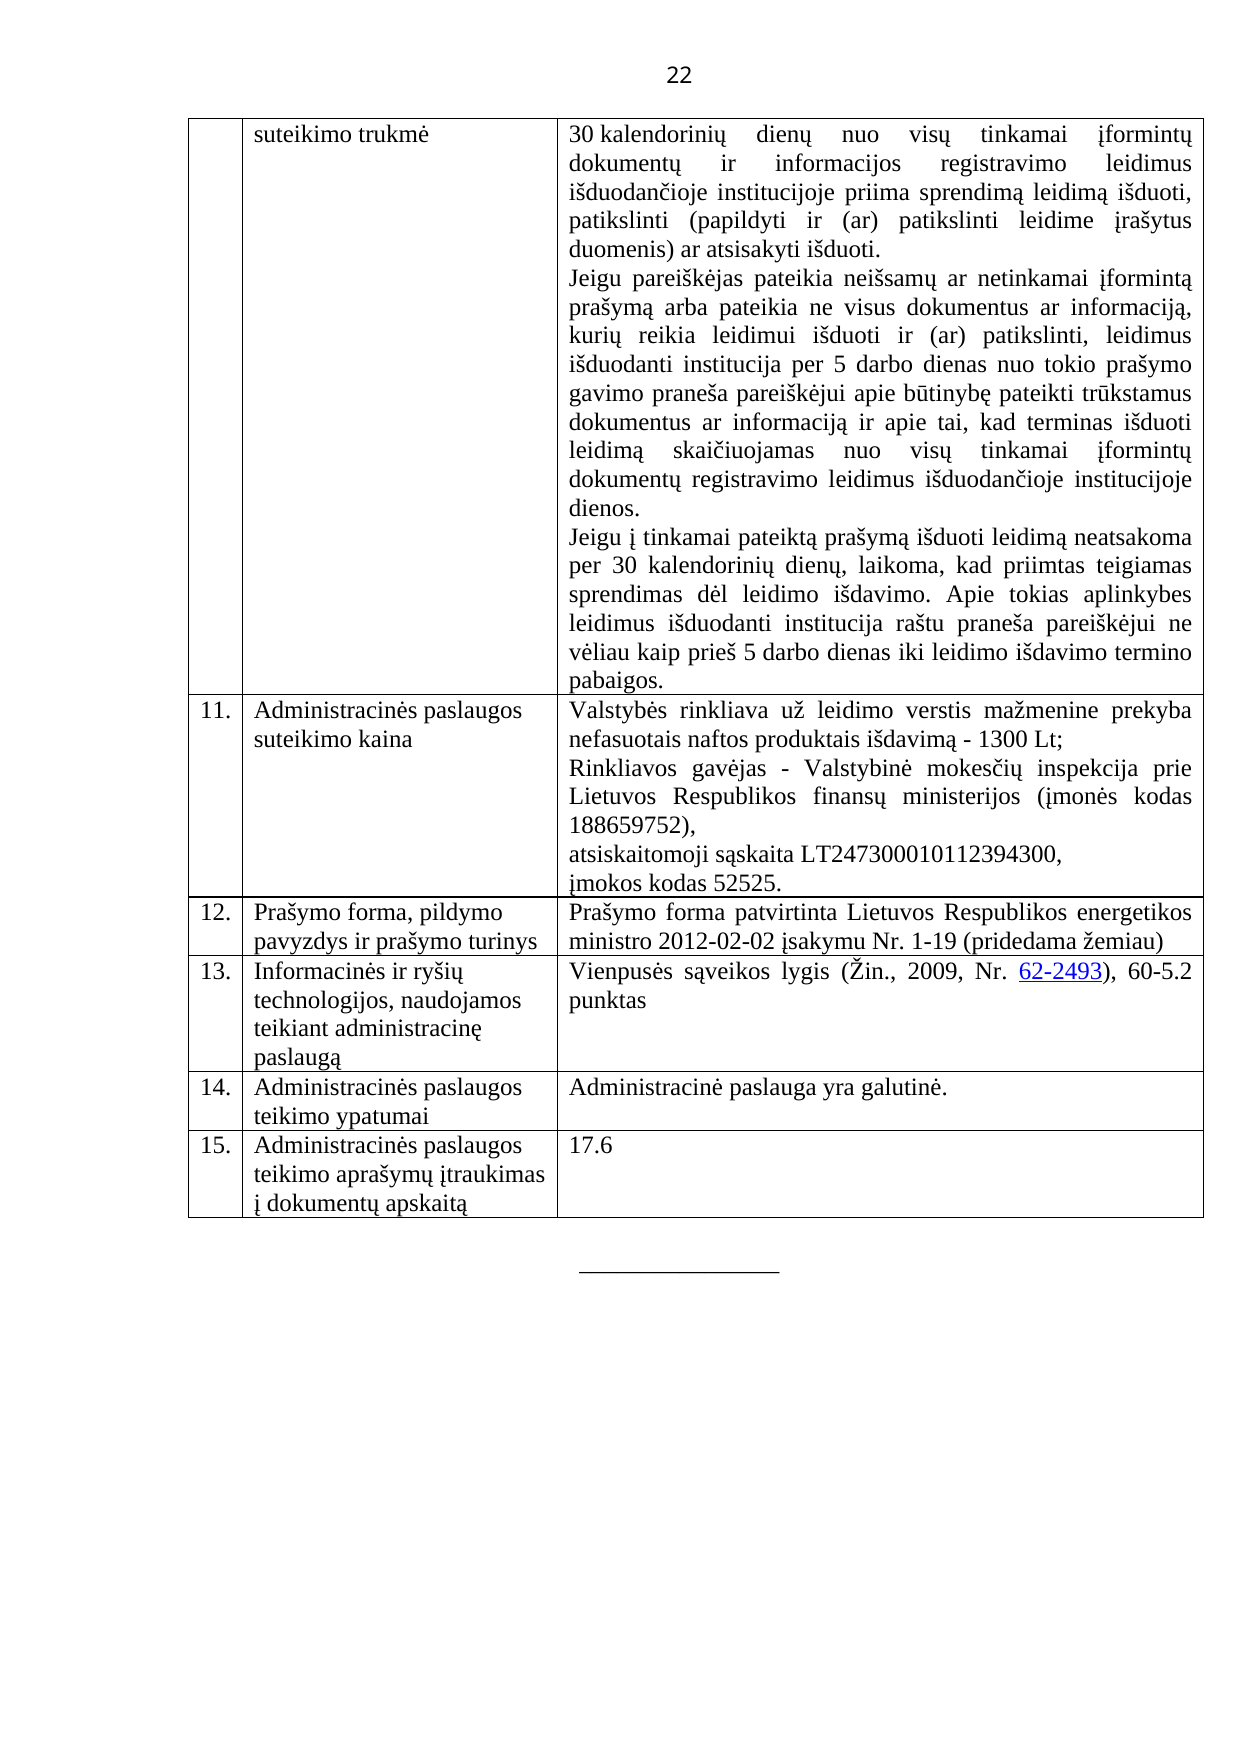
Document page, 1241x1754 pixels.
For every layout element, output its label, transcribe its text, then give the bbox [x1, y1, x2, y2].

table_cell Vienpusės sąveikos lygis (Žin., 2009, Nr. 62-2493), 60-5.2 punktas [558, 956, 1203, 1071]
table_cell 15. [189, 1131, 242, 1217]
table_cell 11. [189, 695, 242, 896]
table_cell 13. [189, 956, 242, 1071]
table_cell 14. [189, 1072, 242, 1129]
table_cell Valstybės rinkliava už leidimo verstis mažmenine prekyba nefasuotais naftos produktais išdavimą - 1300 Lt; Rinkliavos gavėjas - Valstybinė mokesčių inspekcija prie Lietuvos Respublikos finansų ministerijos (įmonės kodas 188659752), atsiskaitomoji sąskaita LT247300010112394300, įmokos kodas 52525. [558, 695, 1203, 896]
table_cell Administracinė paslauga yra galutinė. [558, 1072, 1203, 1129]
table_cell Informacinės ir ryšių technologijos, naudojamos teikiant administracinę paslaugą [243, 956, 557, 1071]
table_cell Prašymo forma patvirtinta Lietuvos Respublikos energetikos ministro 2012-02-02 įsakymu Nr. 1-19 (pridedama žemiau) [558, 898, 1203, 955]
table_cell 30 kalendorinių dienų nuo visų tinkamai įformintų dokumentų ir informacijos registravimo leidimus išduodančioje institucijoje priima sprendimą leidimą išduoti, patikslinti (papildyti ir (ar) patikslinti leidime įrašytus duomenis) ar atsisakyti išduoti. Jeigu pareiškėjas pateikia neišsamų ar netinkamai įformintą prašymą arba pateikia ne visus dokumentus ar informaciją, kurių reikia leidimui išduoti ir (ar) patikslinti, leidimus išduodanti institucija per 5 darbo dienas nuo tokio prašymo gavimo praneša pareiškėjui apie būtinybę pateikti trūkstamus dokumentus ar informaciją ir apie tai, kad terminas išduoti leidimą skaičiuojamas nuo visų tinkamai įformintų dokumentų registravimo leidimus išduodančioje institucijoje dienos. Jeigu į tinkamai pateiktą prašymą išduoti leidimą neatsakoma per 30 kalendorinių dienų, laikoma, kad priimtas teigiamas sprendimas dėl leidimo išdavimo. Apie tokias aplinkybes leidimus išduodanti institucija raštu praneša pareiškėjui ne vėliau kaip prieš 5 darbo dienas iki leidimo išdavimo termino pabaigos. [558, 119, 1203, 694]
table_cell Administracinės paslaugos suteikimo kaina [243, 695, 557, 896]
table_cell suteikimo trukmė [243, 119, 557, 694]
table_cell Administracinės paslaugos teikimo aprašymų įtraukimas į dokumentų apskaitą [243, 1131, 557, 1217]
table_cell 17.6 [558, 1131, 1203, 1217]
table_cell 12. [189, 898, 242, 955]
table_cell [189, 119, 242, 694]
text ________________ [177, 1247, 1181, 1275]
table_cell Administracinės paslaugos teikimo ypatumai [243, 1072, 557, 1129]
table_cell Prašymo forma, pildymo pavyzdys ir prašymo turinys [243, 898, 557, 955]
